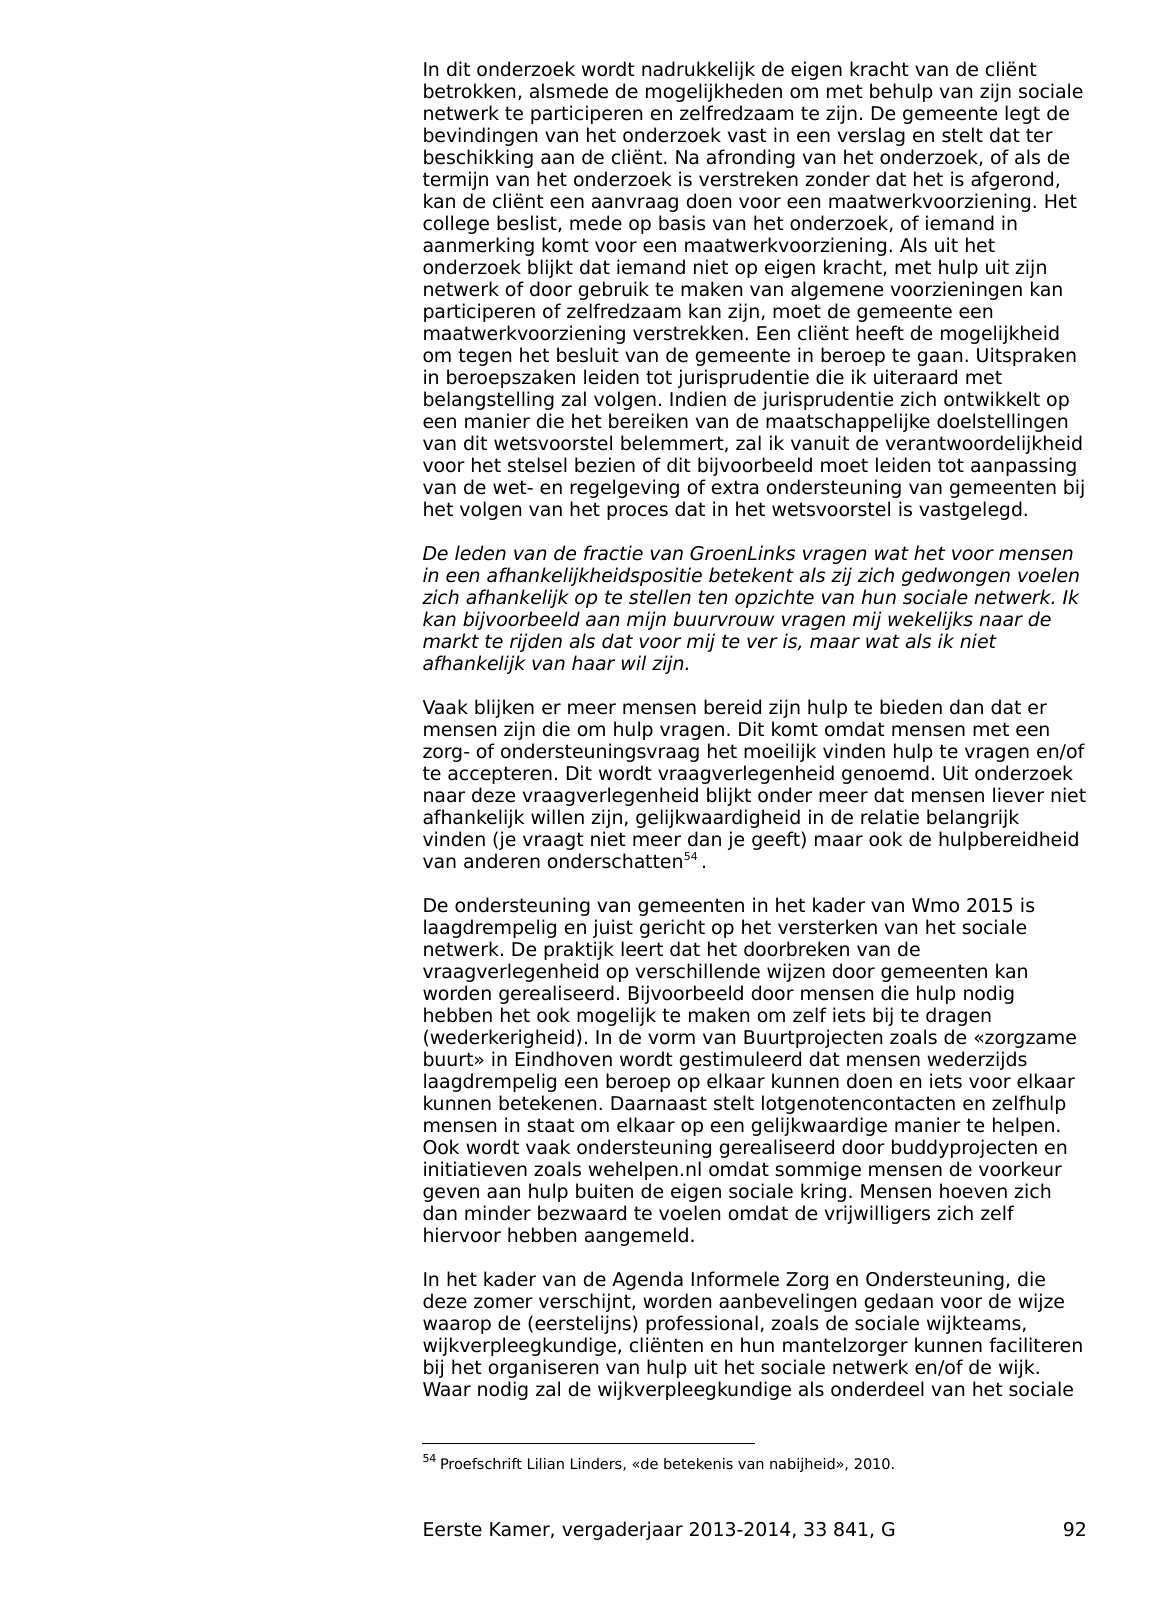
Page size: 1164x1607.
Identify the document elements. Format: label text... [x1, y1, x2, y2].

text De leden van de fractie van GroenLinks vragen wat het voor mensen in een afhankelijkheidspositie betekent als zij zich gedwongen voelen zich afhankelijk op te stellen ten opzichte van hun sociale netwerk. Ik kan bijvoorbeeld aan mijn buurvrouw vragen mij wekelijks naar de markt te rijden als dat voor mij te ver is, maar wat als ik niet afhankelijk van haar wil zijn. [422, 543, 1087, 675]
text In dit onderzoek wordt nadrukkelijk de eigen kracht van de cliënt betrokken, alsmede de mogelijkheden om met behulp van zijn sociale netwerk te participeren en zelfredzaam te zijn. De gemeente legt de bevindingen van het onderzoek vast in een verslag en stelt dat ter beschikking aan de cliënt. Na afronding van het onderzoek, of als de termijn van het onderzoek is verstreken zonder dat het is afgerond, kan de cliënt een aanvraag doen voor een maatwerkvoorziening. Het college beslist, mede op basis van het onderzoek, of iemand in aanmerking komt voor een maatwerkvoorziening. Als uit het onderzoek blijkt dat iemand niet op eigen kracht, met hulp uit zijn netwerk of door gebruik te maken van algemene voorzieningen kan participeren of zelfredzaam kan zijn, moet de gemeente een maatwerkvoorziening verstrekken. Een cliënt heeft de mogelijkheid om tegen het besluit van de gemeente in beroep te gaan. Uitspraken in beroepszaken leiden tot jurisprudentie die ik uiteraard met belangstelling zal volgen. Indien de jurisprudentie zich ontwikkelt op een manier die het bereiken van de maatschappelijke doelstellingen van dit wetsvoorstel belemmert, zal ik vanuit de verantwoordelijkheid voor het stelsel bezien of dit bijvoorbeeld moet leiden tot aanpassing van de wet- en regelgeving of extra ondersteuning van gemeenten bij het volgen van het proces dat in het wetsvoorstel is vastgelegd. [422, 59, 1087, 521]
text In het kader van de Agenda Informele Zorg en Ondersteuning, die deze zomer verschijnt, worden aanbevelingen gedaan voor de wijze waarop de (eerstelijns) professional, zoals de sociale wijkteams, wijkverpleegkundige, cliënten en hun mantelzorger kunnen faciliteren bij het organiseren van hulp uit het sociale netwerk en/of de wijk. Waar nodig zal de wijkverpleegkundige als onderdeel van het sociale [422, 1269, 1087, 1401]
text De ondersteuning van gemeenten in het kader van Wmo 2015 is laagdrempelig en juist gericht op het versterken van het sociale netwerk. De praktijk leert dat het doorbreken van de vraagverlegenheid op verschillende wijzen door gemeenten kan worden gerealiseerd. Bijvoorbeeld door mensen die hulp nodig hebben het ook mogelijk te maken om zelf iets bij te dragen (wederkerigheid). In de vorm van Buurtprojecten zoals de «zorgzame buurt» in Eindhoven wordt gestimuleerd dat mensen wederzijds laagdrempelig een beroep op elkaar kunnen doen en iets voor elkaar kunnen betekenen. Daarnaast stelt lotgenotencontacten en zelfhulp mensen in staat om elkaar op een gelijkwaardige manier te helpen. Ook wordt vaak ondersteuning gerealiseerd door buddyprojecten en initiatieven zoals wehelpen.nl omdat sommige mensen de voorkeur geven aan hulp buiten de eigen sociale kring. Mensen hoeven zich dan minder bezwaard te voelen omdat de vrijwilligers zich zelf hiervoor hebben aangemeld. [422, 895, 1087, 1247]
text Vaak blijken er meer mensen bereid zijn hulp te bieden dan dat er mensen zijn die om hulp vragen. Dit komt omdat mensen met een zorg- of ondersteuningsvraag het moeilijk vinden hulp te vragen en/of te accepteren. Dit wordt vraagverlegenheid genoemd. Uit onderzoek naar deze vraagverlegenheid blijkt onder meer dat mensen liever niet afhankelijk willen zijn, gelijkwaardigheid in de relatie belangrijk vinden (je vraagt niet meer dan je geeft) maar ook de hulpbereidheid van anderen onderschatten. [422, 697, 1087, 873]
text Proefschrift Lilian Linders, «de betekenis van nabijheid», 2010. [422, 1452, 1087, 1474]
